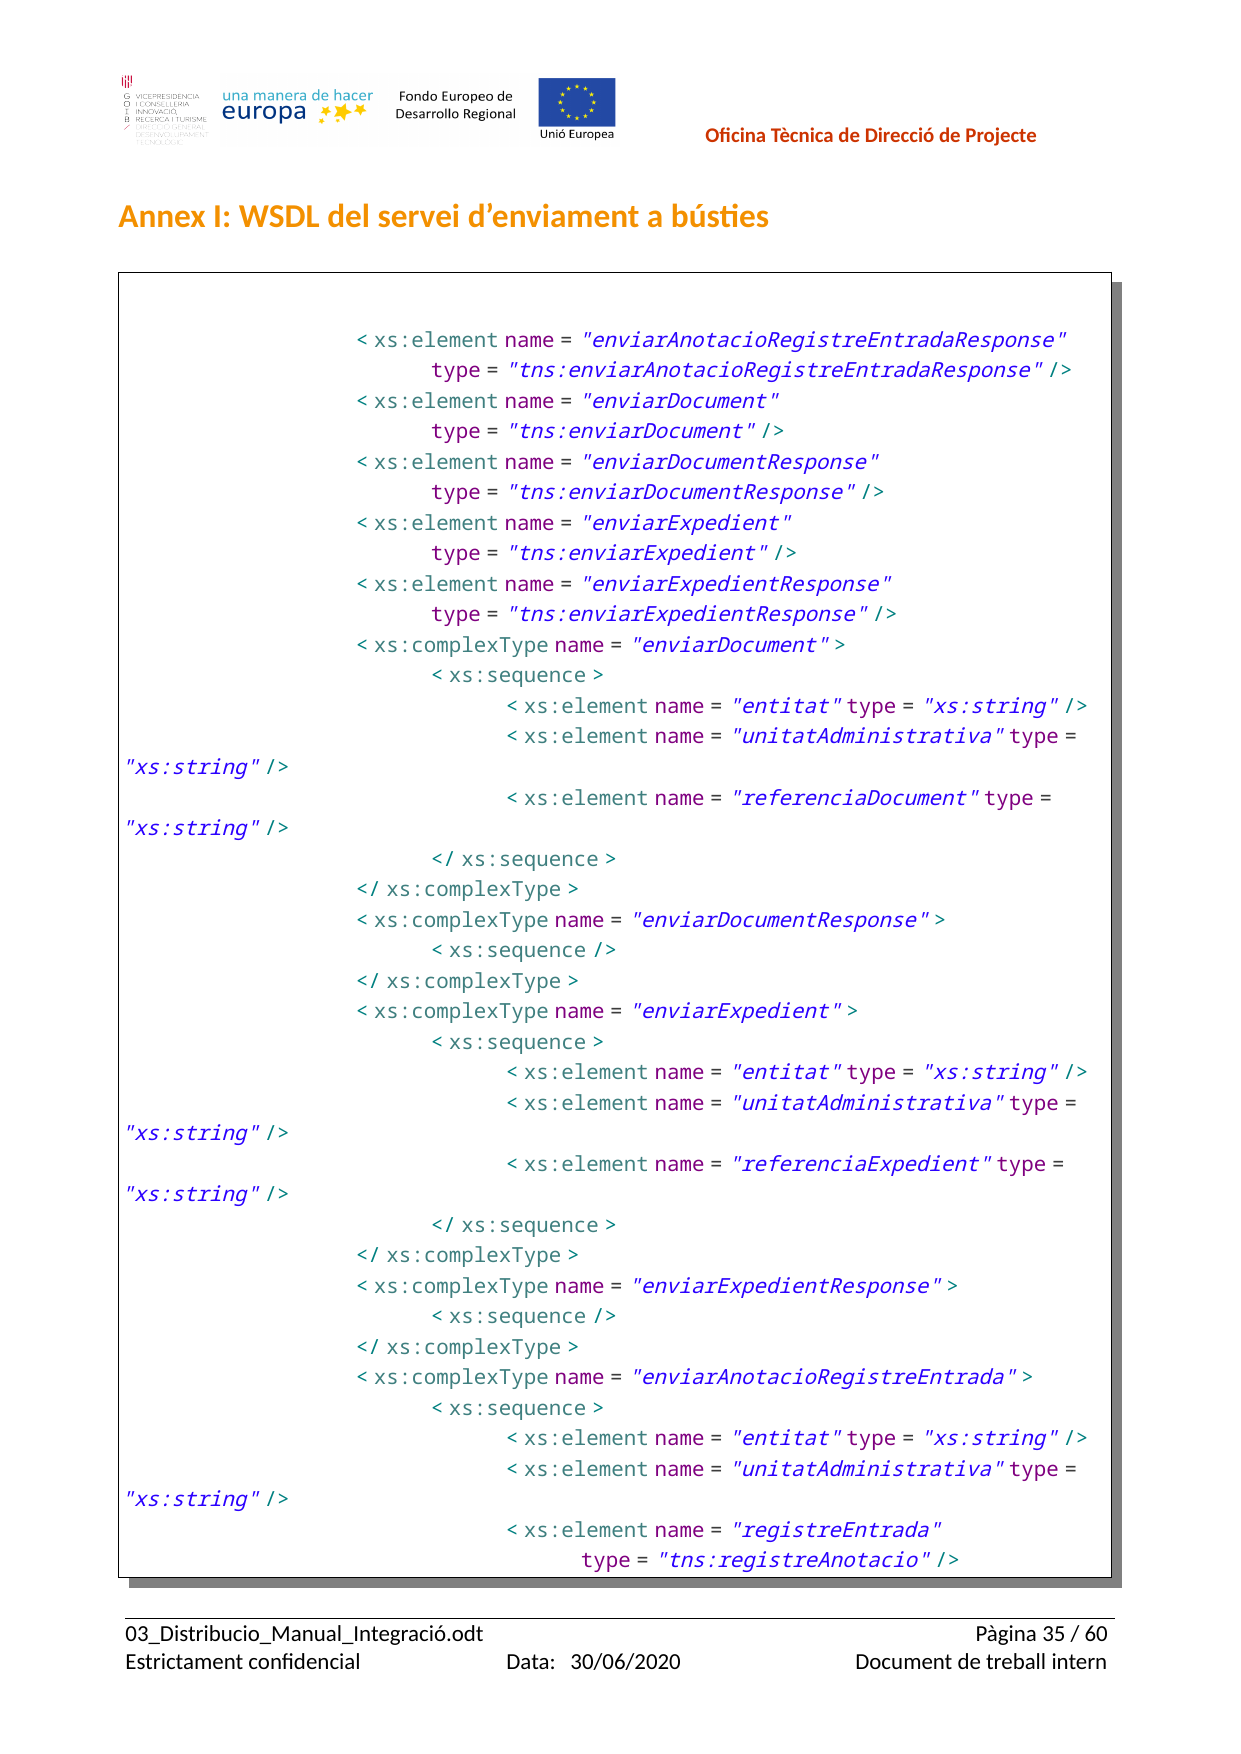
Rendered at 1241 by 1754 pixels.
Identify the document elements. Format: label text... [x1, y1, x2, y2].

text < xs:sequence > [119, 656, 1111, 686]
text < xs:complexType name = "enviarDocumentResponse" > [119, 900, 1111, 930]
text </ xs:complexType > [119, 1235, 1111, 1266]
text < xs:complexType name = "enviarExpedientResponse" > [119, 1266, 1111, 1296]
text < xs:element name = "enviarDocumentResponse" [119, 442, 1111, 472]
text < xs:complexType name = "enviarDocument" > [119, 625, 1111, 656]
picture [118, 73, 213, 147]
text < xs:sequence /> [119, 1296, 1111, 1327]
text < xs:element name = "entitat" type = "xs:string" /> [119, 1418, 1111, 1449]
text </ xs:complexType > [119, 961, 1111, 991]
text type = "tns:enviarAnotacioRegistreEntradaResponse" /> [119, 350, 1111, 381]
text < xs:sequence /> [119, 930, 1111, 961]
text < xs:element name = "enviarExpedientResponse" [119, 564, 1111, 594]
text < xs:element name = "referenciaExpedient" type = "xs:string" /> [119, 1144, 1111, 1205]
text < xs:element name = "entitat" type = "xs:string" /> [119, 686, 1111, 717]
text </ xs:complexType > [119, 869, 1111, 900]
text < xs:element name = "enviarDocument" [119, 381, 1111, 411]
text < xs:complexType name = "enviarExpedient" > [119, 991, 1111, 1022]
subtitle Annex I: WSDL del servei d’enviament a bústies [118, 195, 1122, 236]
text </ xs:complexType > [119, 1327, 1111, 1357]
text < xs:element name = "unitatAdministrativa" type = "xs:string" /> [119, 1083, 1111, 1144]
text < xs:element name = "enviarAnotacioRegistreEntradaResponse" [119, 320, 1111, 350]
text type = "tns:registreAnotacio" /> [119, 1541, 1111, 1577]
text < xs:complexType name = "enviarAnotacioRegistreEntrada" > [119, 1357, 1111, 1388]
text < xs:element name = "unitatAdministrativa" type = "xs:string" /> [119, 1449, 1111, 1510]
text < xs:element name = "enviarExpedient" [119, 503, 1111, 533]
text type = "tns:enviarDocumentResponse" /> [119, 472, 1111, 503]
text type = "tns:enviarExpedientResponse" /> [119, 594, 1111, 625]
text < xs:element name = "registreEntrada" [119, 1510, 1111, 1541]
text < xs:sequence > [119, 1388, 1111, 1418]
text < xs:element name = "unitatAdministrativa" type = "xs:string" /> [119, 717, 1111, 778]
text type = "tns:enviarDocument" /> [119, 411, 1111, 442]
text </ xs:sequence > [119, 1205, 1111, 1235]
text < xs:element name = "referenciaDocument" type = "xs:string" /> [119, 778, 1111, 839]
picture [219, 73, 621, 147]
text type = "tns:enviarExpedient" /> [119, 533, 1111, 564]
text < xs:sequence > [119, 1022, 1111, 1052]
text < xs:element name = "entitat" type = "xs:string" /> [119, 1052, 1111, 1083]
text </ xs:sequence > [119, 839, 1111, 869]
